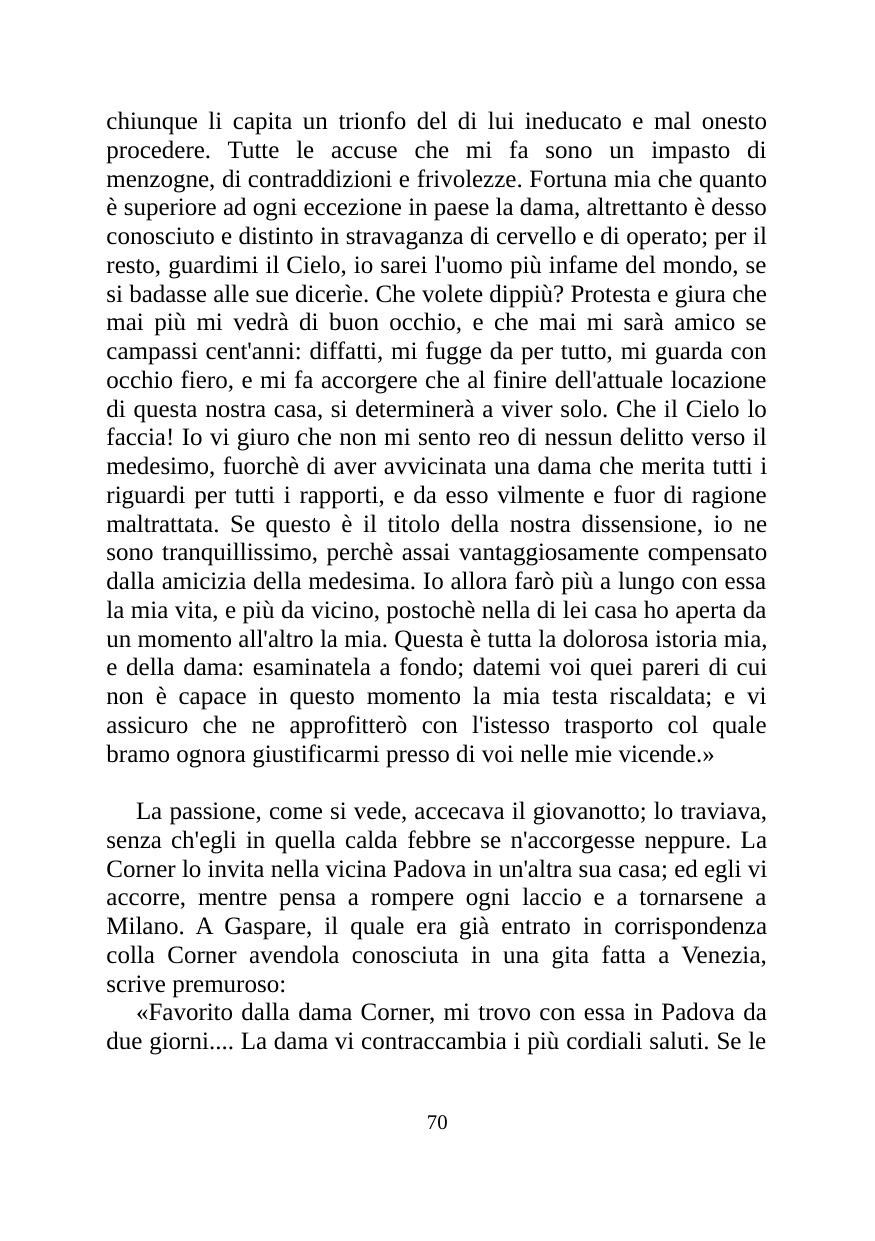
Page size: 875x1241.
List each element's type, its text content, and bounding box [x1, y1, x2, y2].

text «Favorito dalla dama Corner, mi trovo con essa in Padova da due giorni.... La dama vi contraccambia i più cordiali saluti. Se le [106, 997, 768, 1055]
text La passione, come si vede, accecava il giovanotto; lo traviava, senza ch'egli in quella calda febbre se n'accorgesse neppure. La Corner lo invita nella vicina Padova in un'altra sua casa; ed egli vi accorre, mentre pensa a rompere ogni laccio e a tornarsene a Milano. A Gaspare, il quale era già entrato in corrispondenza colla Corner avendola conosciuta in una gita fatta a Venezia, scrive premuroso: [106, 796, 768, 997]
text chiunque li capita un trionfo del di lui ineducato e mal onesto procedere. Tutte le accuse che mi fa sono un impasto di menzogne, di contraddizioni e frivolezze. Fortuna mia che quanto è superiore ad ogni eccezione in paese la dama, altrettanto è desso conosciuto e distinto in stravaganza di cervello e di operato; per il resto, guardimi il Cielo, io sarei l'uomo più infame del mondo, se si badasse alle sue dicerìe. Che volete dippiù? Protesta e giura che mai più mi vedrà di buon occhio, e che mai mi sarà amico se campassi cent'anni: diffatti, mi fugge da per tutto, mi guarda con occhio fiero, e mi fa accorgere che al finire dell'attuale locazione di questa nostra casa, si determinerà a viver solo. Che il Cielo lo faccia! Io vi giuro che non mi sento reo di nessun delitto verso il medesimo, fuorchè di aver avvicinata una dama che merita tutti i riguardi per tutti i rapporti, e da esso vilmente e fuor di ragione maltrattata. Se questo è il titolo della nostra dissensione, io ne sono tranquillissimo, perchè assai vantaggiosamente compensato dalla amicizia della medesima. Io allora farò più a lungo con essa la mia vita, e più da vicino, postochè nella di lei casa ho aperta da un momento all'altro la mia. Questa è tutta la dolorosa istoria mia, e della dama: esaminatela a fondo; datemi voi quei pareri di cui non è capace in questo momento la mia testa riscaldata; e vi assicuro che ne approfitterò con l'istesso trasporto col quale bramo ognora giustificarmi presso di voi nelle mie vicende.» [106, 106, 768, 767]
